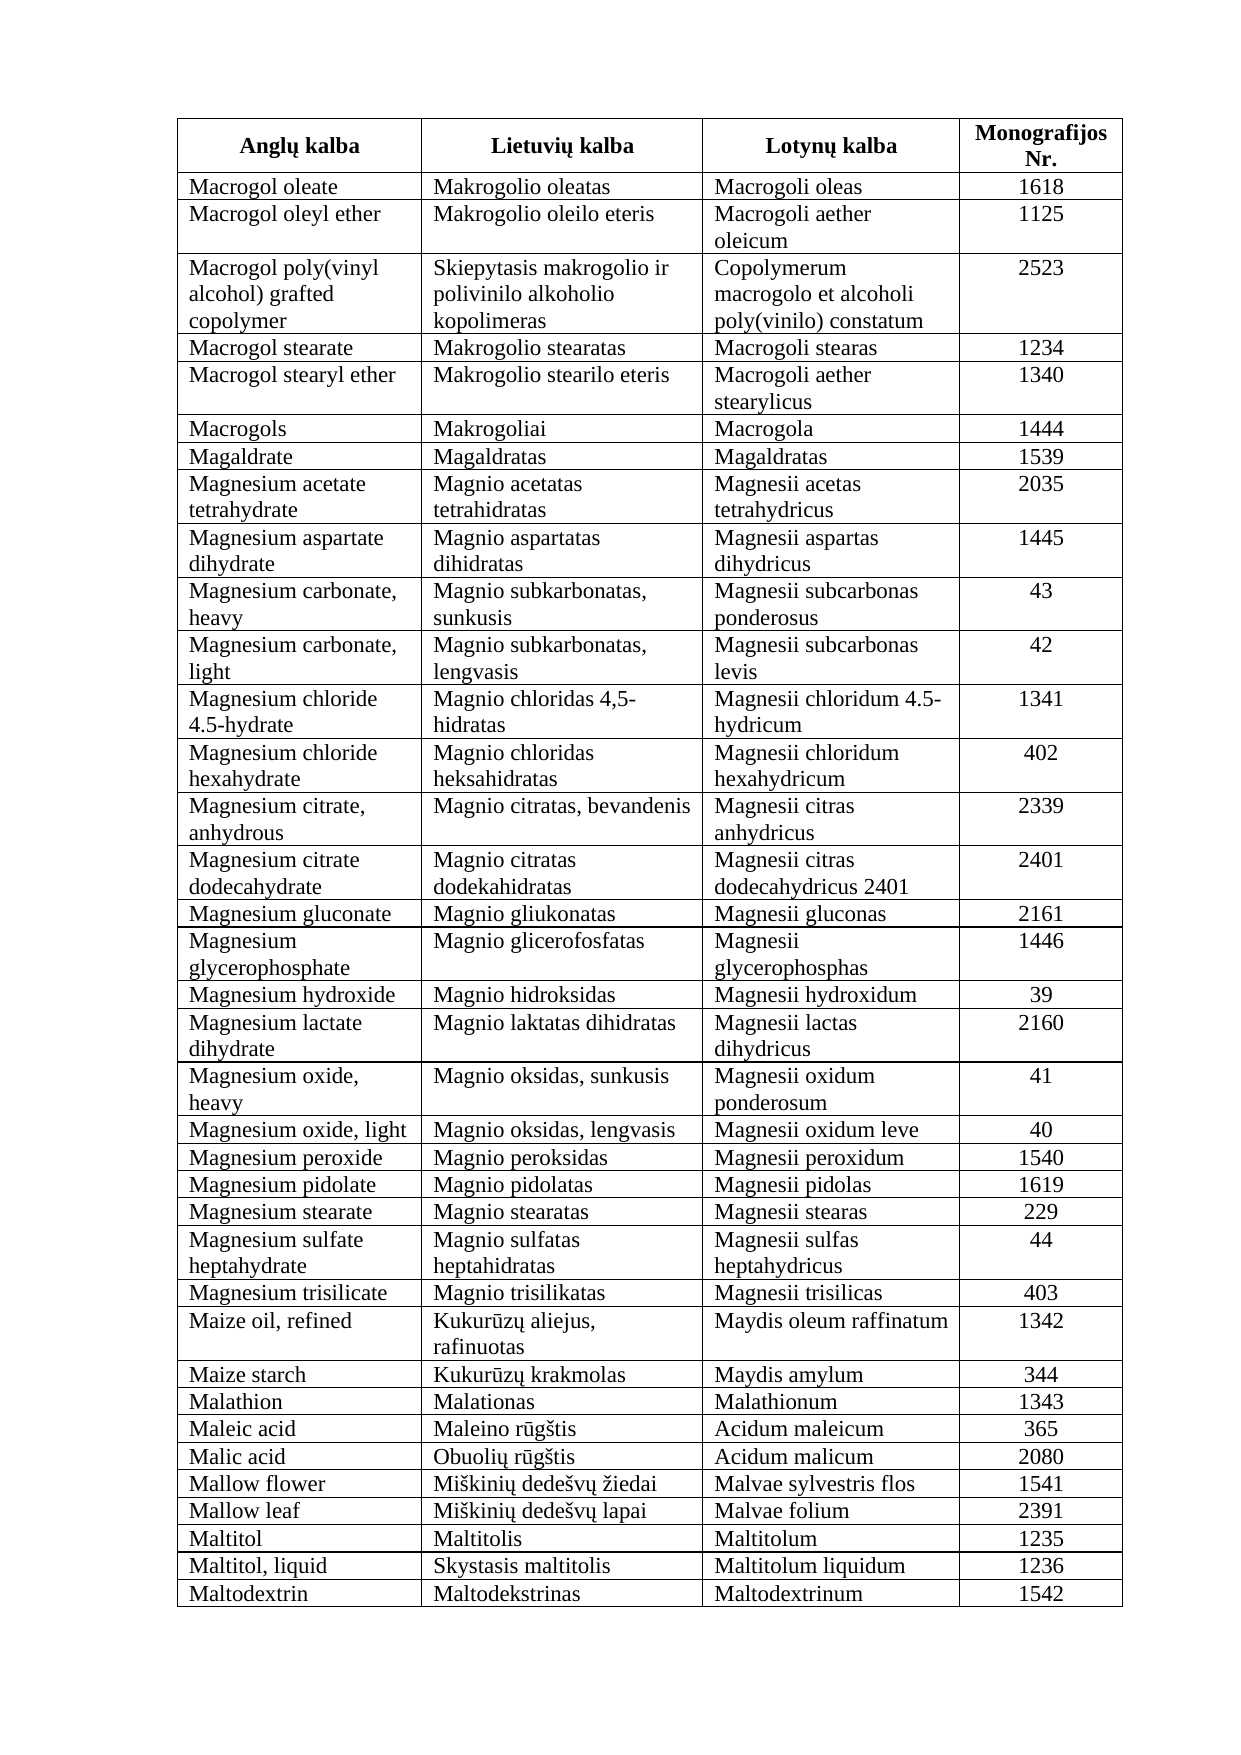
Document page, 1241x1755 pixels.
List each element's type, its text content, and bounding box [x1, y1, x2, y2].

table_cell 1341 [960, 685, 1122, 738]
table_cell Maize starch [178, 1361, 421, 1387]
table_cell 2401 [960, 846, 1122, 899]
table_cell Maltitolum liquidum [703, 1553, 959, 1579]
table_cell Magaldratas [422, 443, 702, 469]
table_cell Acidum maleicum [703, 1415, 959, 1442]
table_cell 2035 [960, 470, 1122, 523]
table_cell Skystasis maltitolis [422, 1553, 702, 1579]
table_cell Makrogolio stearatas [422, 334, 702, 361]
table_cell Obuolių rūgštis [422, 1443, 702, 1469]
table_cell Makrogolio oleilo eteris [422, 200, 702, 253]
table_cell 1541 [960, 1470, 1122, 1497]
table_cell Makrogolio oleatas [422, 173, 702, 199]
table_cell Makrogolio stearilo eteris [422, 362, 702, 414]
table_cell Magnesii hydroxidum [703, 981, 959, 1008]
table_cell 229 [960, 1198, 1122, 1225]
table_cell Magnio laktatas dihidratas [422, 1009, 702, 1061]
table_cell 2080 [960, 1443, 1122, 1469]
table_cell Magnio chloridas 4,5-hidratas [422, 685, 702, 738]
table_cell Macrogol stearate [178, 334, 421, 361]
table_cell Maltodextrin [178, 1580, 421, 1606]
table_cell Magnesium citrate dodecahydrate [178, 846, 421, 899]
table_cell Mallow flower [178, 1470, 421, 1497]
table_cell Magnio stearatas [422, 1198, 702, 1225]
table_cell Magnesium trisilicate [178, 1280, 421, 1306]
table_cell 1340 [960, 362, 1122, 414]
table_cell Magnio citratas dodekahidratas [422, 846, 702, 899]
table_cell Magnesii pidolas [703, 1171, 959, 1197]
table_cell Magnesium sulfate heptahydrate [178, 1226, 421, 1278]
table_cell Magnesium pidolate [178, 1171, 421, 1197]
table_cell 1444 [960, 415, 1122, 442]
table_cell Magnesii aspartas dihydricus [703, 524, 959, 577]
table_cell Kukurūzų krakmolas [422, 1361, 702, 1387]
table_cell Maltodextrinum [703, 1580, 959, 1606]
table_cell Malathionum [703, 1388, 959, 1414]
table_cell Mallow leaf [178, 1498, 421, 1524]
table_cell Magnio aspartatas dihidratas [422, 524, 702, 577]
table_cell Magnesii citras anhydricus [703, 793, 959, 845]
table_cell Magnesium acetate tetrahydrate [178, 470, 421, 523]
table_cell Magnio hidroksidas [422, 981, 702, 1008]
table_header Anglų kalba [178, 119, 421, 172]
table_cell Magnesii stearas [703, 1198, 959, 1225]
table_cell Magnesii lactas dihydricus [703, 1009, 959, 1061]
table_cell Maltitol [178, 1525, 421, 1551]
table_cell Magnesium oxide, light [178, 1116, 421, 1142]
table_cell Makrogoliai [422, 415, 702, 442]
table_cell Maltitolis [422, 1525, 702, 1551]
table_cell Magnesii acetas tetrahydricus [703, 470, 959, 523]
table_cell Macrogoli aether stearylicus [703, 362, 959, 414]
table_cell Macrogoli oleas [703, 173, 959, 199]
table_cell Magnesium carbonate, light [178, 631, 421, 684]
table_cell Maltitol, liquid [178, 1553, 421, 1579]
table_cell Macrogoli aether oleicum [703, 200, 959, 253]
table_cell 1540 [960, 1144, 1122, 1170]
table_cell Magnio trisilikatas [422, 1280, 702, 1306]
table_cell Maize oil, refined [178, 1307, 421, 1359]
table_cell Acidum malicum [703, 1443, 959, 1469]
table_cell Magnesii chloridum 4.5-hydricum [703, 685, 959, 738]
table_cell 1234 [960, 334, 1122, 361]
table_cell Magnio glicerofosfatas [422, 928, 702, 980]
table_cell Magnesium carbonate, heavy [178, 578, 421, 630]
table_cell 41 [960, 1063, 1122, 1115]
table_cell Maleino rūgštis [422, 1415, 702, 1442]
table_cell Magnesium chloride 4.5-hydrate [178, 685, 421, 738]
table_cell 1236 [960, 1553, 1122, 1579]
table_header Monografijos Nr. [960, 119, 1122, 172]
table_cell 42 [960, 631, 1122, 684]
table_cell Malationas [422, 1388, 702, 1414]
table_cell Magnio pidolatas [422, 1171, 702, 1197]
table_cell Macrogols [178, 415, 421, 442]
table_cell 2160 [960, 1009, 1122, 1061]
table_cell Magnio citratas, bevandenis [422, 793, 702, 845]
table_cell Magnio subkarbonatas, sunkusis [422, 578, 702, 630]
table_cell Copolymerum macrogolo et alcoholi poly(vinilo) constatum [703, 254, 959, 333]
table_cell 43 [960, 578, 1122, 630]
table_cell Magnesii oxidum ponderosum [703, 1063, 959, 1115]
table_cell 1618 [960, 173, 1122, 199]
table_cell Magnio oksidas, sunkusis [422, 1063, 702, 1115]
table_cell 1446 [960, 928, 1122, 980]
table_header Lietuvių kalba [422, 119, 702, 172]
table_cell 2523 [960, 254, 1122, 333]
table_cell 365 [960, 1415, 1122, 1442]
table_cell Magnesii trisilicas [703, 1280, 959, 1306]
table_cell Malathion [178, 1388, 421, 1414]
table_cell 344 [960, 1361, 1122, 1387]
table_cell Magnesii subcarbonas levis [703, 631, 959, 684]
table_cell Magnio acetatas tetrahidratas [422, 470, 702, 523]
table_cell Magnesii chloridum hexahydricum [703, 739, 959, 792]
table_cell Magnio oksidas, lengvasis [422, 1116, 702, 1142]
table_cell Magnesium gluconate [178, 900, 421, 926]
table_cell 40 [960, 1116, 1122, 1142]
table_cell Magnio peroksidas [422, 1144, 702, 1170]
table_cell Magnio chloridas heksahidratas [422, 739, 702, 792]
table_cell 1619 [960, 1171, 1122, 1197]
table_cell Maltitolum [703, 1525, 959, 1551]
table_cell Magnesii glycerophosphas [703, 928, 959, 980]
table_cell Miškinių dedešvų lapai [422, 1498, 702, 1524]
table_cell Magnesii citras dodecahydricus 2401 [703, 846, 959, 899]
table_cell Macrogoli stearas [703, 334, 959, 361]
table_cell 1125 [960, 200, 1122, 253]
table_cell Malvae sylvestris flos [703, 1470, 959, 1497]
table_cell Magnesii gluconas [703, 900, 959, 926]
table_cell 2339 [960, 793, 1122, 845]
table_cell Magnesium chloride hexahydrate [178, 739, 421, 792]
table_cell Magnio sulfatas heptahidratas [422, 1226, 702, 1278]
table_cell Magnesium peroxide [178, 1144, 421, 1170]
table_cell Magnio gliukonatas [422, 900, 702, 926]
table_cell Maydis oleum raffinatum [703, 1307, 959, 1359]
table_cell 44 [960, 1226, 1122, 1278]
table_cell 1445 [960, 524, 1122, 577]
table_cell Miškinių dedešvų žiedai [422, 1470, 702, 1497]
table_cell Macrogol oleyl ether [178, 200, 421, 253]
table_cell Skiepytasis makrogolio ir polivinilo alkoholio kopolimeras [422, 254, 702, 333]
table_cell 403 [960, 1280, 1122, 1306]
table_cell Magaldrate [178, 443, 421, 469]
table_cell 402 [960, 739, 1122, 792]
table_cell Maydis amylum [703, 1361, 959, 1387]
table_cell 2161 [960, 900, 1122, 926]
table_cell Magnesii peroxidum [703, 1144, 959, 1170]
table_cell Magnio subkarbonatas, lengvasis [422, 631, 702, 684]
table_cell Macrogol oleate [178, 173, 421, 199]
table_cell Magnesium citrate, anhydrous [178, 793, 421, 845]
table_header Lotynų kalba [703, 119, 959, 172]
table_cell Magnesii subcarbonas ponderosus [703, 578, 959, 630]
table_cell 1539 [960, 443, 1122, 469]
table_cell Malic acid [178, 1443, 421, 1469]
table_cell Magnesium glycerophosphate [178, 928, 421, 980]
table_cell Macrogol stearyl ether [178, 362, 421, 414]
table_cell 1342 [960, 1307, 1122, 1359]
table_cell Macrogol poly(vinyl alcohol) grafted copolymer [178, 254, 421, 333]
table_cell Magaldratas [703, 443, 959, 469]
table_cell Magnesium aspartate dihydrate [178, 524, 421, 577]
table_cell Malvae folium [703, 1498, 959, 1524]
table_cell 1542 [960, 1580, 1122, 1606]
table_cell 39 [960, 981, 1122, 1008]
table_cell Magnesium lactate dihydrate [178, 1009, 421, 1061]
table_cell 1343 [960, 1388, 1122, 1414]
table_cell Maleic acid [178, 1415, 421, 1442]
table_cell Magnesium stearate [178, 1198, 421, 1225]
table_cell Magnesii sulfas heptahydricus [703, 1226, 959, 1278]
table_cell Magnesii oxidum leve [703, 1116, 959, 1142]
table_cell Kukurūzų aliejus, rafinuotas [422, 1307, 702, 1359]
table_cell Magnesium hydroxide [178, 981, 421, 1008]
table_cell Macrogola [703, 415, 959, 442]
table_cell Magnesium oxide, heavy [178, 1063, 421, 1115]
table_cell 1235 [960, 1525, 1122, 1551]
table_cell Maltodekstrinas [422, 1580, 702, 1606]
table_cell 2391 [960, 1498, 1122, 1524]
